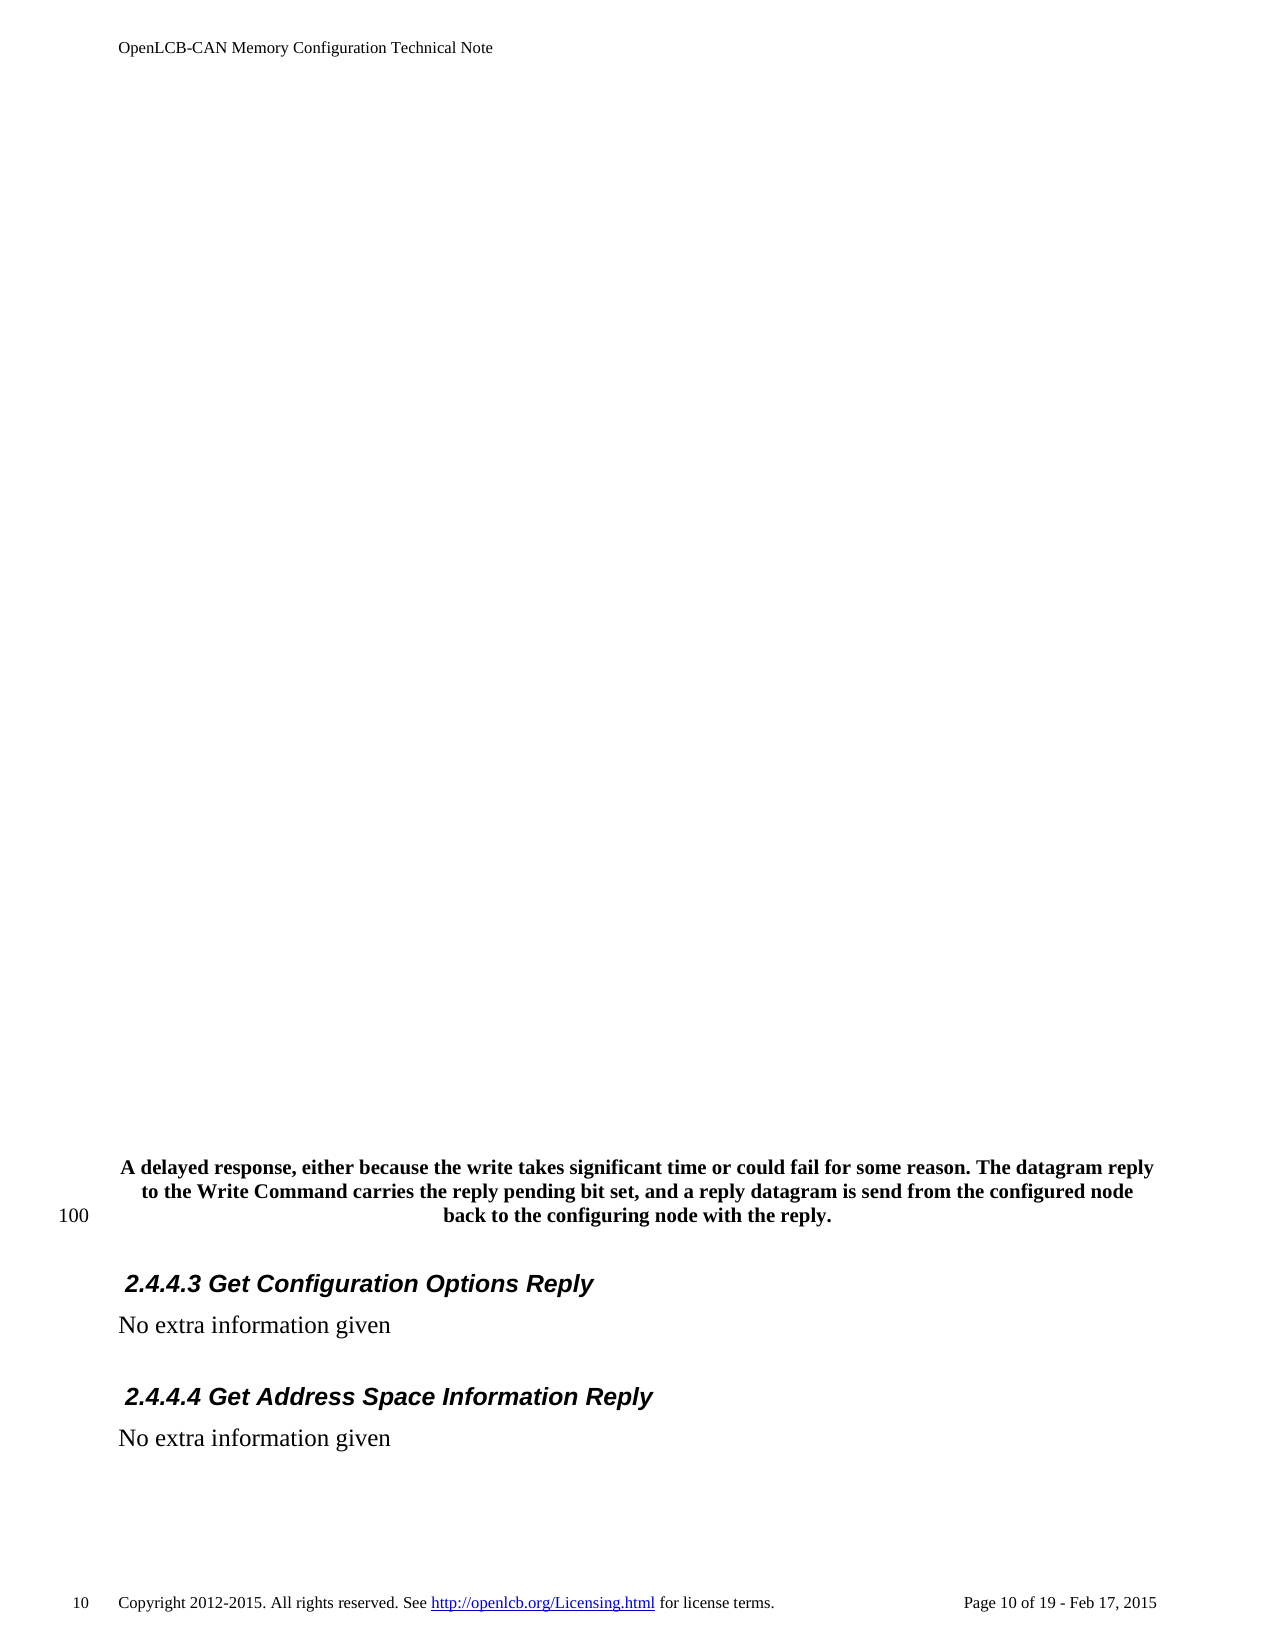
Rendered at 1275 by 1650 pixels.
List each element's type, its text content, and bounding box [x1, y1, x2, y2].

text No extra information given [118, 1423, 1157, 1452]
subtitle Get Address Space Information Reply [118, 1382, 1157, 1411]
subtitle Get Configuration Options Reply [118, 1269, 1157, 1298]
text A delayed response, either because the write takes significant time or could fail for some reason. The datagram reply to the Write Command carries the reply pending bit set, and a reply datagram is send from the configured node back to the configuring node with the reply. [118, 150, 1157, 1227]
text No extra information given [118, 1311, 1157, 1339]
